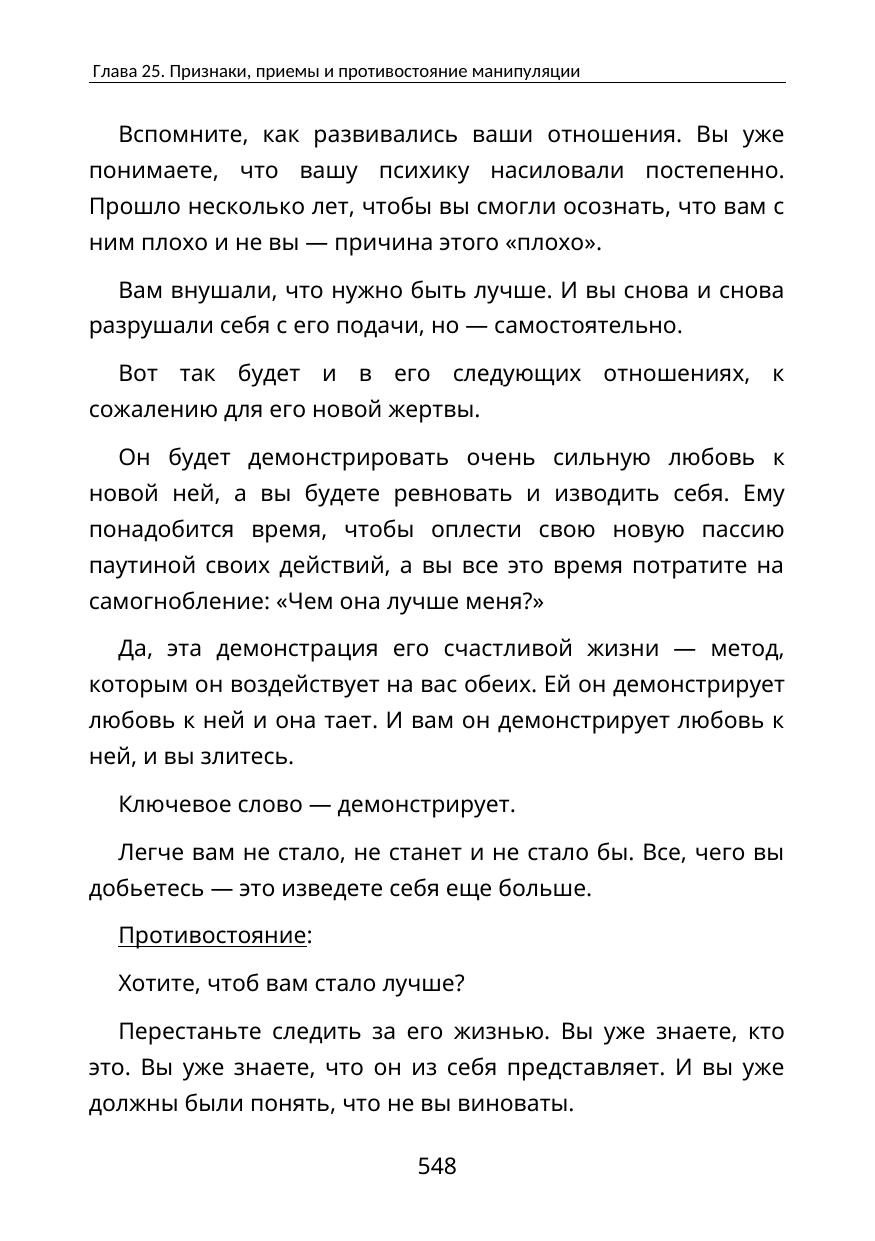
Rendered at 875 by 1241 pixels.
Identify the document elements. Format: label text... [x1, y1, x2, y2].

text Вам внушали, что нужно быть лучше. И вы снова и снова разрушали себя с его подачи, но — самостоятельно. [88, 273, 786, 341]
text Да, эта демонстрация его счастливой жизни — метод, которым он воздействует на вас обеих. Ей он демонстрирует любовь к ней и она тает. И вам он демонстрирует любовь к ней, и вы злитесь. [88, 632, 786, 771]
text Хотите, чтоб вам стало лучше? [88, 967, 786, 998]
text Он будет демонстрировать очень сильную любовь к новой ней, а вы будете ревновать и изводить себя. Ему понадобится время, чтобы оплести свою новую пассию паутиной своих действий, а вы все это время потратите на самогнобление: «Чем она лучше меня?» [88, 441, 786, 616]
text Вспомните, как развивались ваши отношения. Вы уже понимаете, что вашу психику насиловали постепенно. Прошло несколько лет, чтобы вы смогли осознать, что вам с ним плохо и не вы — причина этого «плохо». [88, 118, 786, 257]
text Легче вам не стало, не станет и не стало бы. Все, чего вы добьетесь — это изведете себя еще больше. [88, 836, 786, 903]
text Противостояние: [88, 919, 786, 950]
text Перестаньте следить за его жизнью. Вы уже знаете, кто это. Вы уже знаете, что он из себя представляет. И вы уже должны были понять, что не вы виноваты. [88, 1014, 786, 1118]
text Вот так будет и в его следующих отношениях, к сожалению для его новой жертвы. [88, 357, 786, 424]
text Ключевое слово — демонстрирует. [88, 788, 786, 819]
